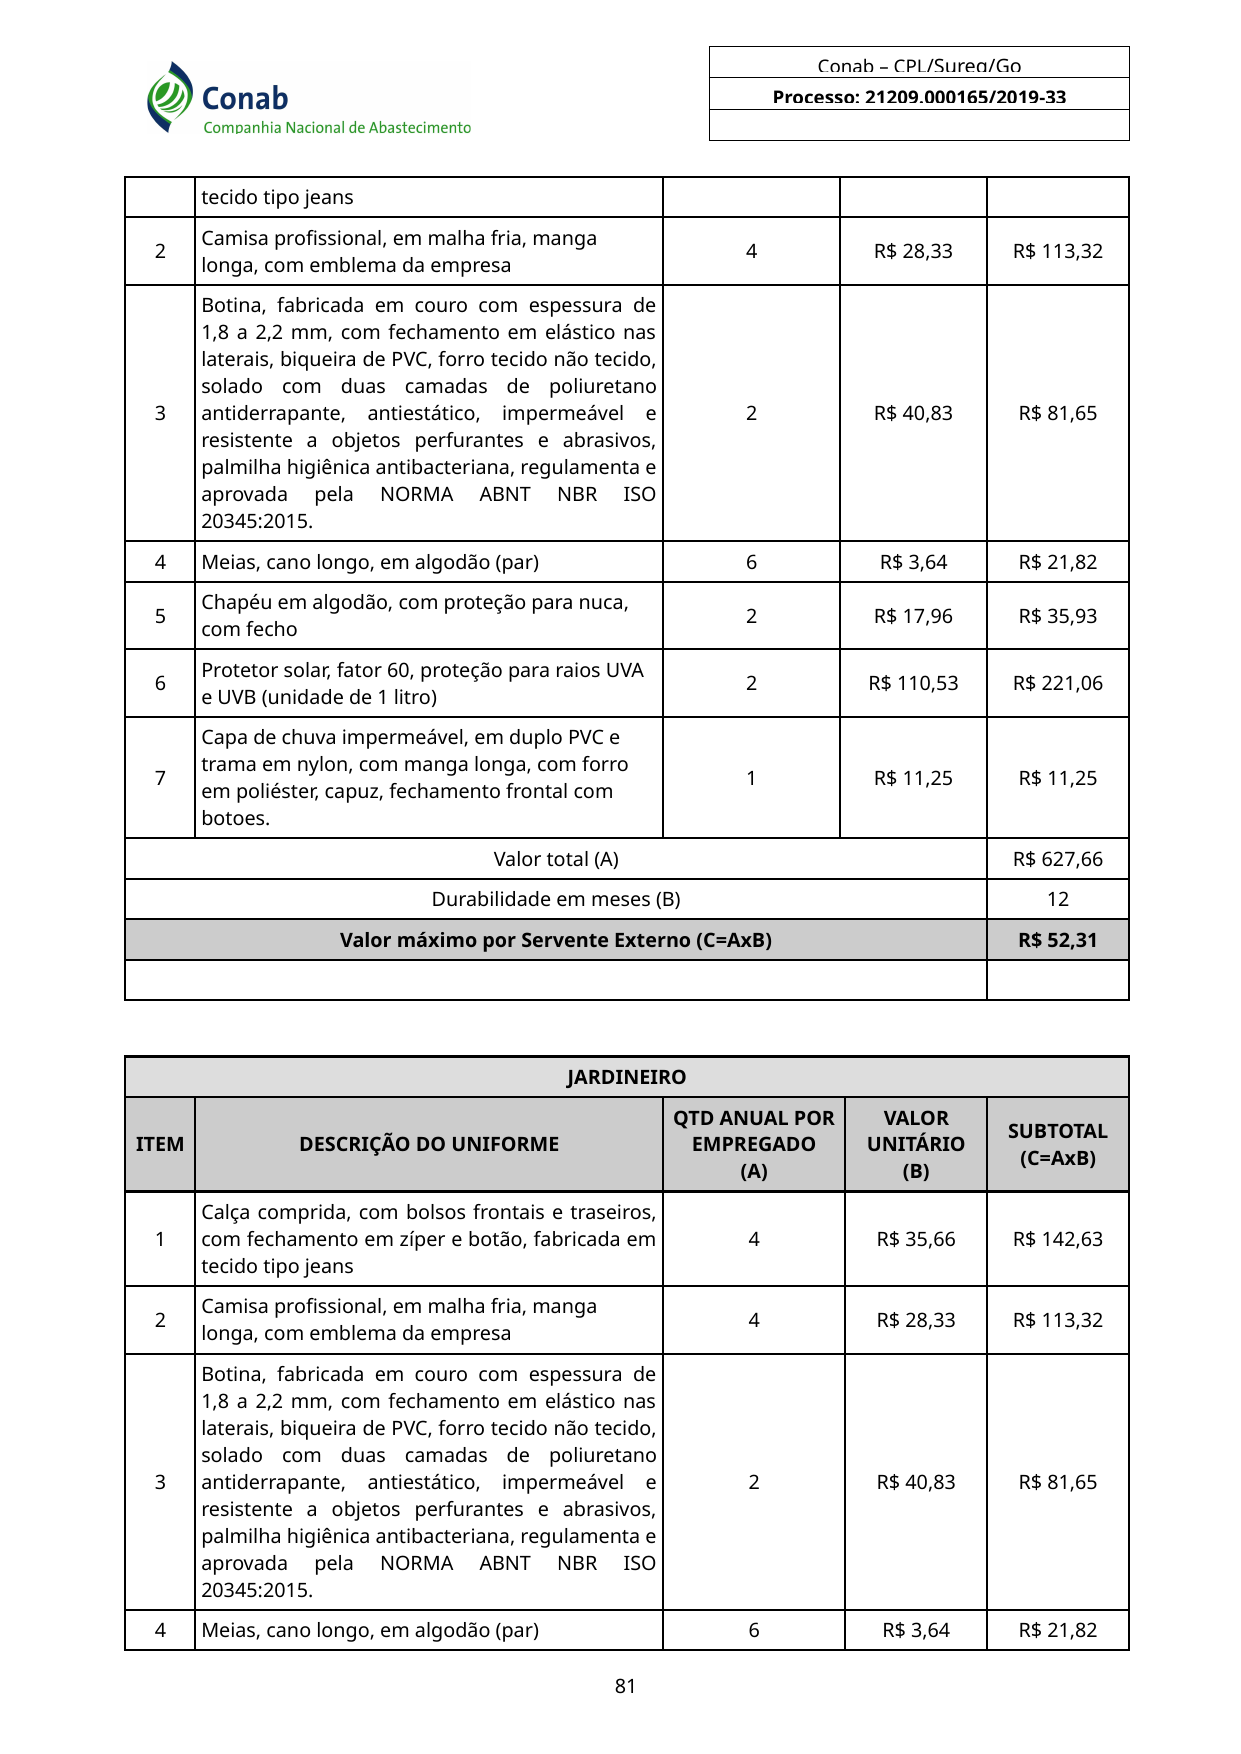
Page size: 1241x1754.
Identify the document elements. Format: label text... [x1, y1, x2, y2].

picture [147, 61, 471, 134]
table_cell R$ 28,33 [846, 1287, 986, 1352]
table_cell VALOR UNITÁRIO (B) [846, 1098, 986, 1190]
table_cell [988, 178, 1128, 216]
table_cell R$ 35,66 [846, 1193, 986, 1285]
table_cell Valor máximo por Servente Externo (C=AxB) [126, 920, 986, 959]
table_cell R$ 3,64 [846, 1611, 986, 1649]
table_cell R$ 52,31 [988, 920, 1128, 959]
table_cell tecido tipo jeans [196, 178, 662, 216]
table_cell R$ 35,93 [988, 583, 1128, 648]
table_cell Calça comprida, com bolsos frontais e traseiros, com fechamento em zíper e botão, fabricada em tecido tipo jeans [196, 1193, 662, 1285]
table_cell 2 [664, 286, 839, 540]
table_cell R$ 142,63 [988, 1193, 1128, 1285]
table_cell 1 [126, 1193, 194, 1285]
table_cell QTD ANUAL POR EMPREGADO (A) [664, 1098, 844, 1190]
table_cell 3 [126, 1355, 194, 1609]
table_cell R$ 113,32 [988, 218, 1128, 284]
table_cell SUBTOTAL (C=AxB) [988, 1098, 1128, 1190]
table_cell Botina, fabricada em couro com espessura de 1,8 a 2,2 mm, com fechamento em elástico nas laterais, biqueira de PVC, forro tecido não tecido, solado com duas camadas de poliuretano antiderrapante, antiestático, impermeável e resistente a objetos perfurantes e abrasivos, palmilha higiênica antibacteriana, regulamenta e aprovada pela NORMA ABNT NBR ISO 20345:2015. [196, 1355, 662, 1609]
table_cell R$ 11,25 [841, 718, 986, 837]
table_cell R$ 17,96 [841, 583, 986, 648]
table_cell 4 [126, 1611, 194, 1649]
table_cell Botina, fabricada em couro com espessura de 1,8 a 2,2 mm, com fechamento em elástico nas laterais, biqueira de PVC, forro tecido não tecido, solado com duas camadas de poliuretano antiderrapante, antiestático, impermeável e resistente a objetos perfurantes e abrasivos, palmilha higiênica antibacteriana, regulamenta e aprovada pela NORMA ABNT NBR ISO 20345:2015. [196, 286, 662, 540]
table_cell [126, 178, 194, 216]
table_cell 2 [126, 1287, 194, 1352]
table_header JARDINEIRO [126, 1058, 1128, 1096]
table_cell Valor total (A) [126, 839, 986, 878]
table_cell R$ 28,33 [841, 218, 986, 284]
table_cell [664, 178, 839, 216]
table_cell Meias, cano longo, em algodão (par) [196, 542, 662, 581]
table_cell Capa de chuva impermeável, em duplo PVC e trama em nylon, com manga longa, com forro em poliéster, capuz, fechamento frontal com botoes. [196, 718, 662, 837]
table_cell 7 [126, 718, 194, 837]
table_cell R$ 40,83 [846, 1355, 986, 1609]
table_cell R$ 40,83 [841, 286, 986, 540]
table_cell R$ 21,82 [988, 542, 1128, 581]
table_cell Meias, cano longo, em algodão (par) [196, 1611, 662, 1649]
table_cell 3 [126, 286, 194, 540]
table_cell DESCRIÇÃO DO UNIFORME [196, 1098, 662, 1190]
table_cell ITEM [126, 1098, 194, 1190]
table_cell R$ 81,65 [988, 1355, 1128, 1609]
table_cell R$ 627,66 [988, 839, 1128, 878]
table_cell 4 [664, 1287, 844, 1352]
table_cell [988, 961, 1128, 999]
table_cell Chapéu em algodão, com proteção para nuca, com fecho [196, 583, 662, 648]
table_cell 6 [126, 650, 194, 716]
table_cell 6 [664, 1611, 844, 1649]
table_cell R$ 110,53 [841, 650, 986, 716]
table_cell R$ 21,82 [988, 1611, 1128, 1649]
table_cell Durabilidade em meses (B) [126, 880, 986, 918]
table_cell R$ 81,65 [988, 286, 1128, 540]
table_cell 4 [664, 1193, 844, 1285]
table_cell Protetor solar, fator 60, proteção para raios UVA e UVB (unidade de 1 litro) [196, 650, 662, 716]
table_cell [841, 178, 986, 216]
table_cell 4 [664, 218, 839, 284]
table_cell 2 [664, 650, 839, 716]
table_cell [126, 961, 986, 999]
table_cell 2 [664, 1355, 844, 1609]
table_cell 2 [126, 218, 194, 284]
table_cell 1 [664, 718, 839, 837]
table_cell R$ 113,32 [988, 1287, 1128, 1352]
table_cell R$ 221,06 [988, 650, 1128, 716]
table_cell 2 [664, 583, 839, 648]
table_cell Camisa profissional, em malha fria, manga longa, com emblema da empresa [196, 1287, 662, 1352]
table_cell Camisa profissional, em malha fria, manga longa, com emblema da empresa [196, 218, 662, 284]
table_cell 6 [664, 542, 839, 581]
table_cell 5 [126, 583, 194, 648]
table_cell 4 [126, 542, 194, 581]
table_cell R$ 3,64 [841, 542, 986, 581]
table_cell 12 [988, 880, 1128, 918]
table_cell R$ 11,25 [988, 718, 1128, 837]
